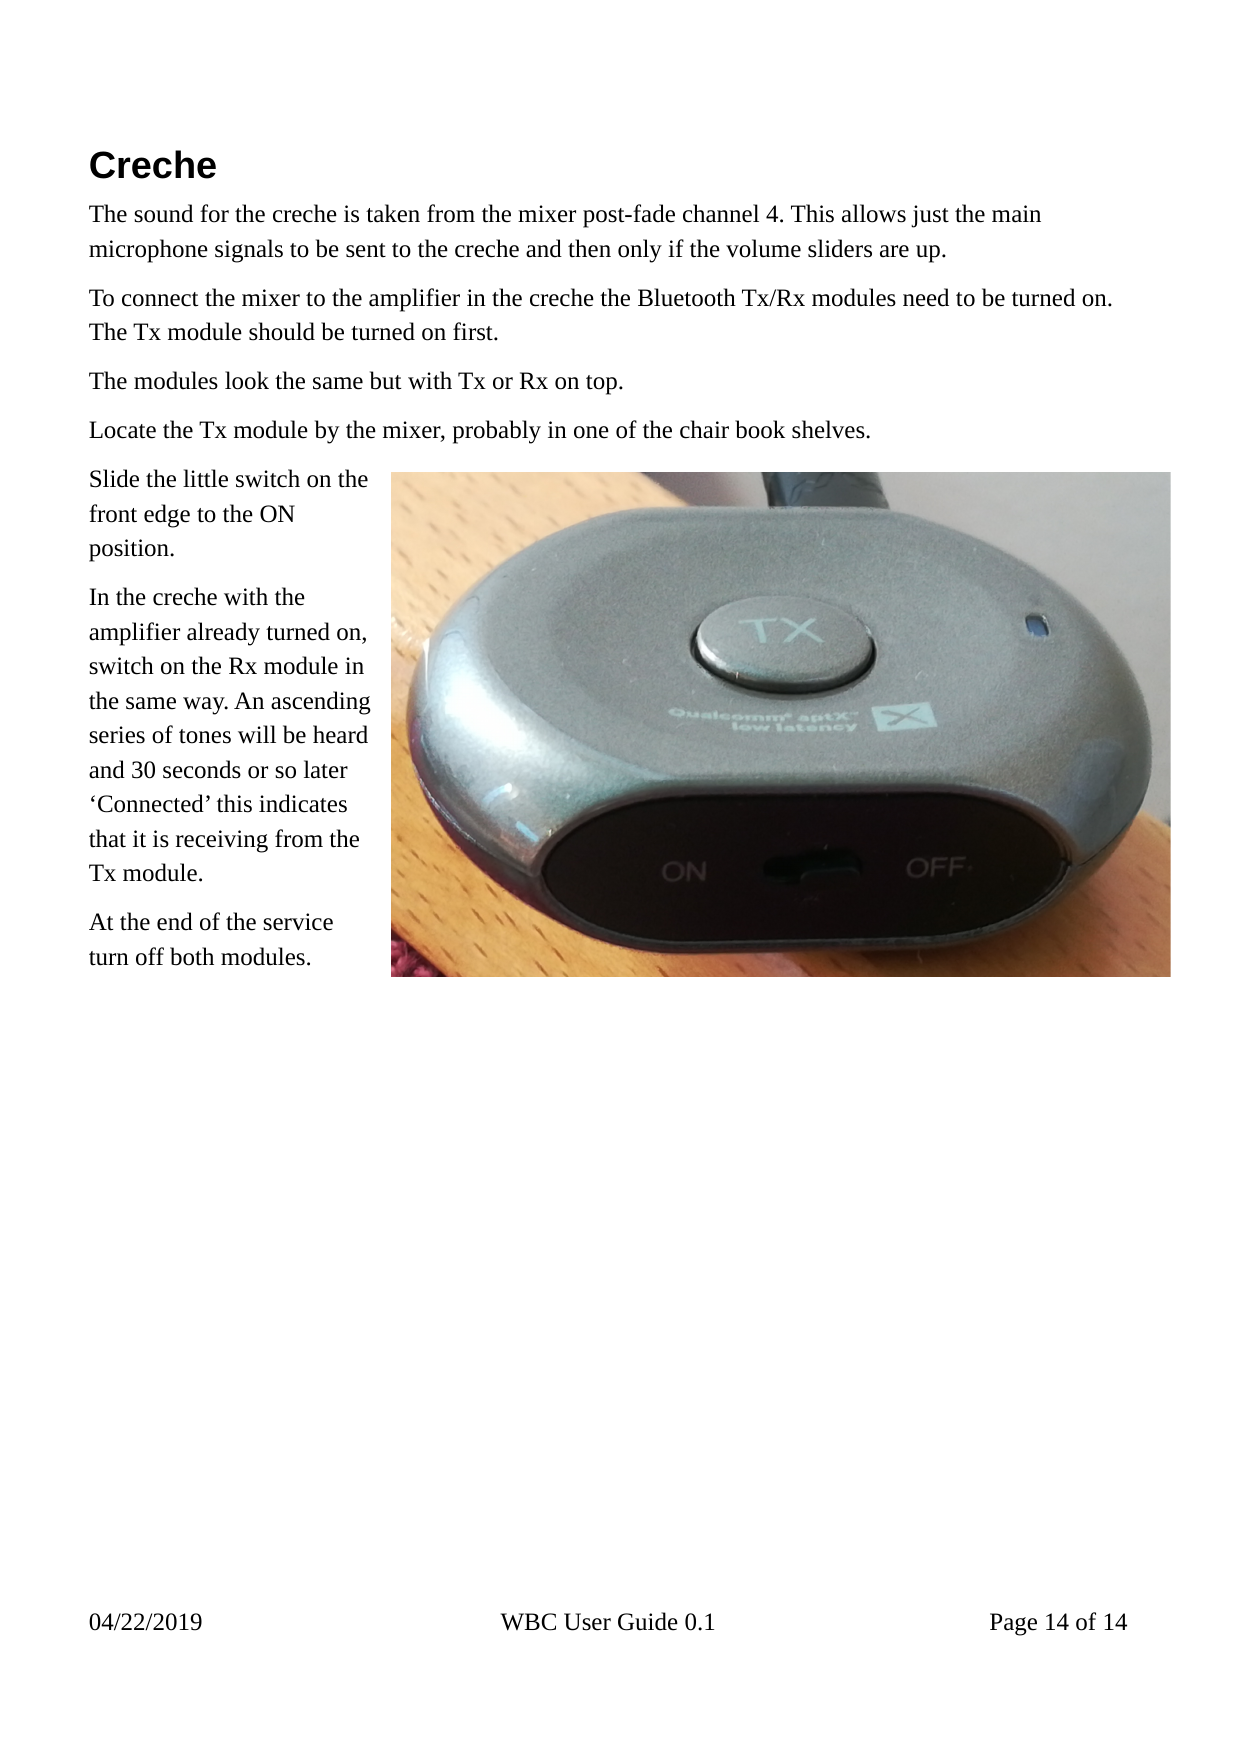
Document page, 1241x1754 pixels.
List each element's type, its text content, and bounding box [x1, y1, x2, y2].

text Locate the Tx module by the mixer, probably in one of the chair book shelves. [88, 415, 1152, 444]
text At the end of the service turn off both modules. [88, 907, 556, 971]
picture [556, 544, 1171, 977]
text To connect the mixer to the amplifier in the creche the Bluetooth Tx/Rx modules need to be turned on. The Tx module should be turned on first. [88, 283, 1152, 346]
text In the creche with the amplifier already turned on, switch on the Rx module in the same way. An ascending series of tones will be heard and 30 seconds or so later ‘Connected’ this indicates that it is receiving from the Tx module. [88, 582, 556, 887]
text The sound for the creche is taken from the mixer post-fade channel 4. This allows just the main microphone signals to be sent to the creche and then only if the volume sliders are up. [88, 199, 1152, 262]
text Slide the little switch on the front edge to the ON position. [88, 464, 1152, 562]
subtitle Creche [88, 143, 1152, 187]
text The modules look the same but with Tx or Rx on top. [88, 366, 1152, 395]
